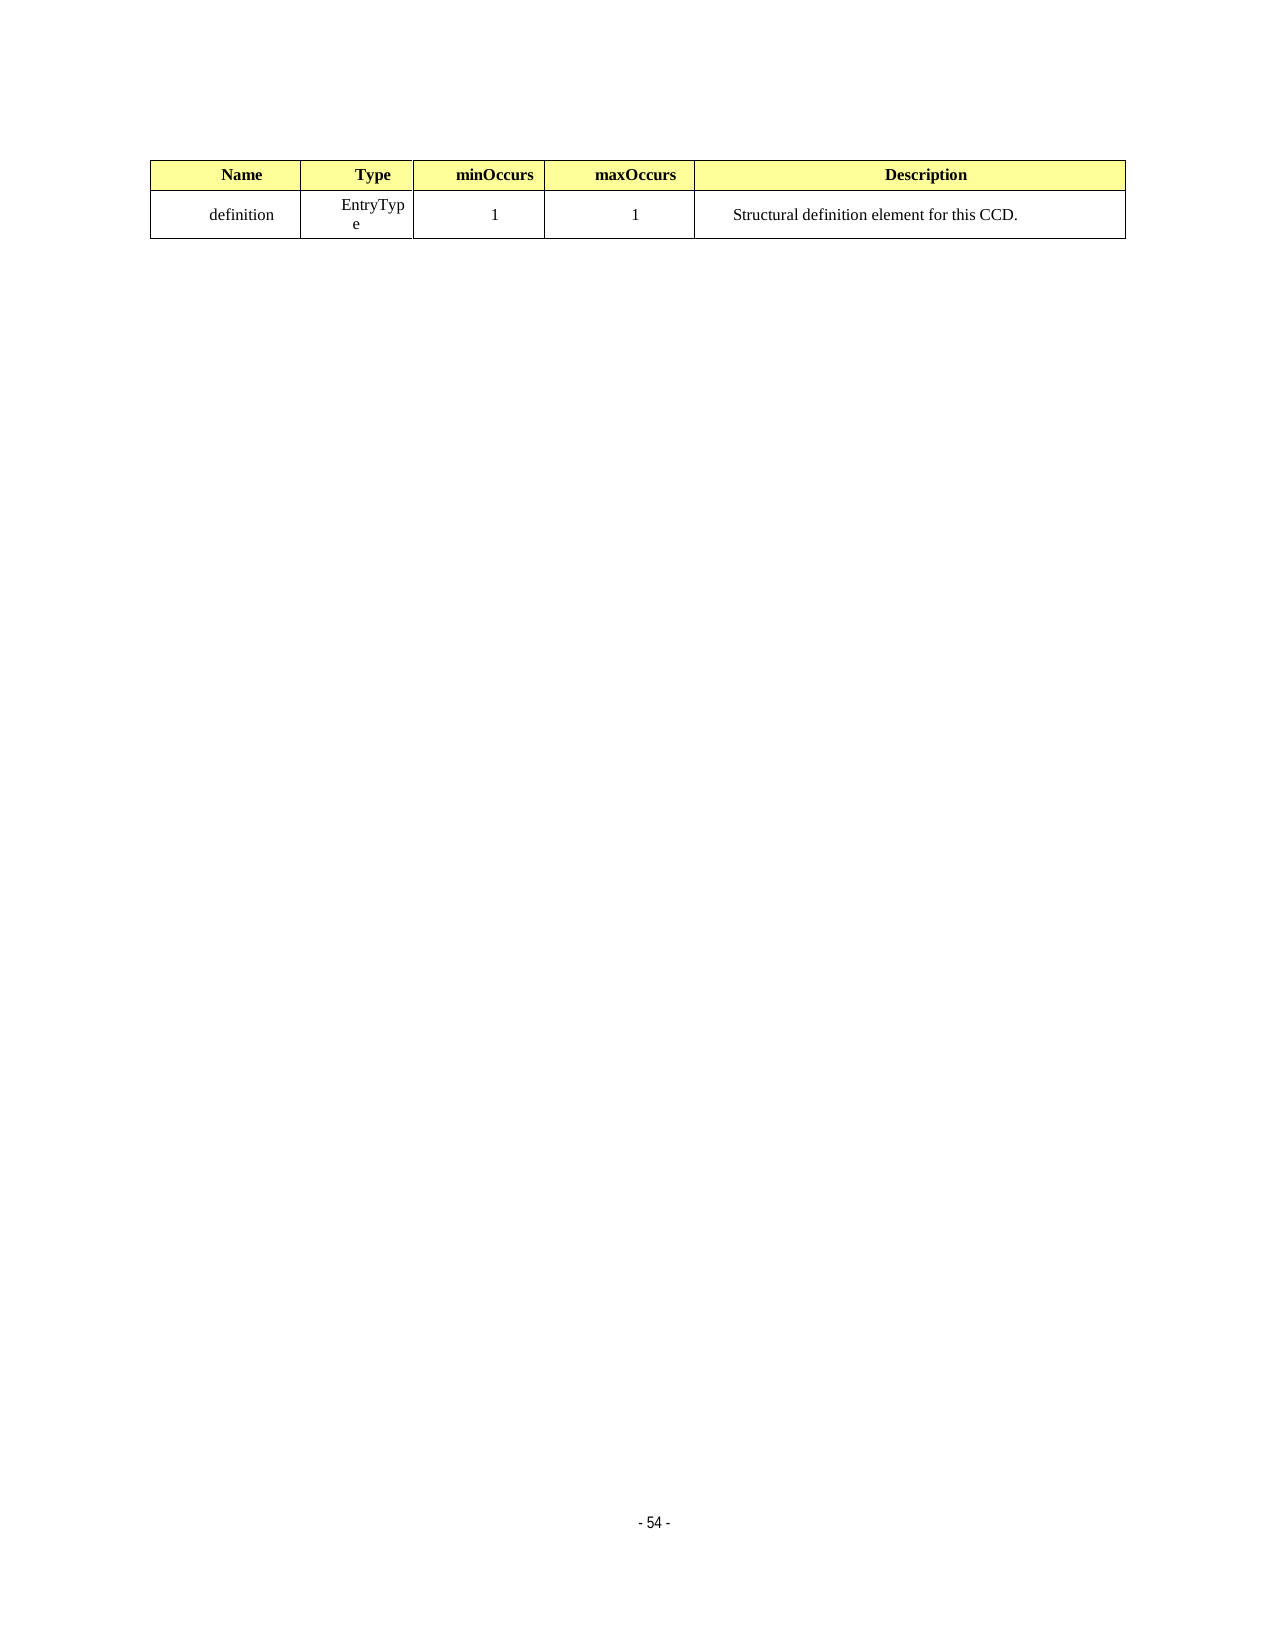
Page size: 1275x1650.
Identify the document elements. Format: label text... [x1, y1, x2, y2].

table_cell definition [151, 191, 300, 238]
table_header maxOccurs [545, 161, 694, 190]
table_cell Structural definition element for this CCD. [695, 191, 1125, 238]
table_header minOccurs [414, 161, 544, 190]
table_cell 1 [545, 191, 694, 238]
table_header Name [151, 161, 300, 190]
table_cell EntryType [301, 191, 412, 238]
table_cell 1 [414, 191, 544, 238]
table_header Description [695, 161, 1125, 190]
table_header Type [301, 161, 412, 190]
